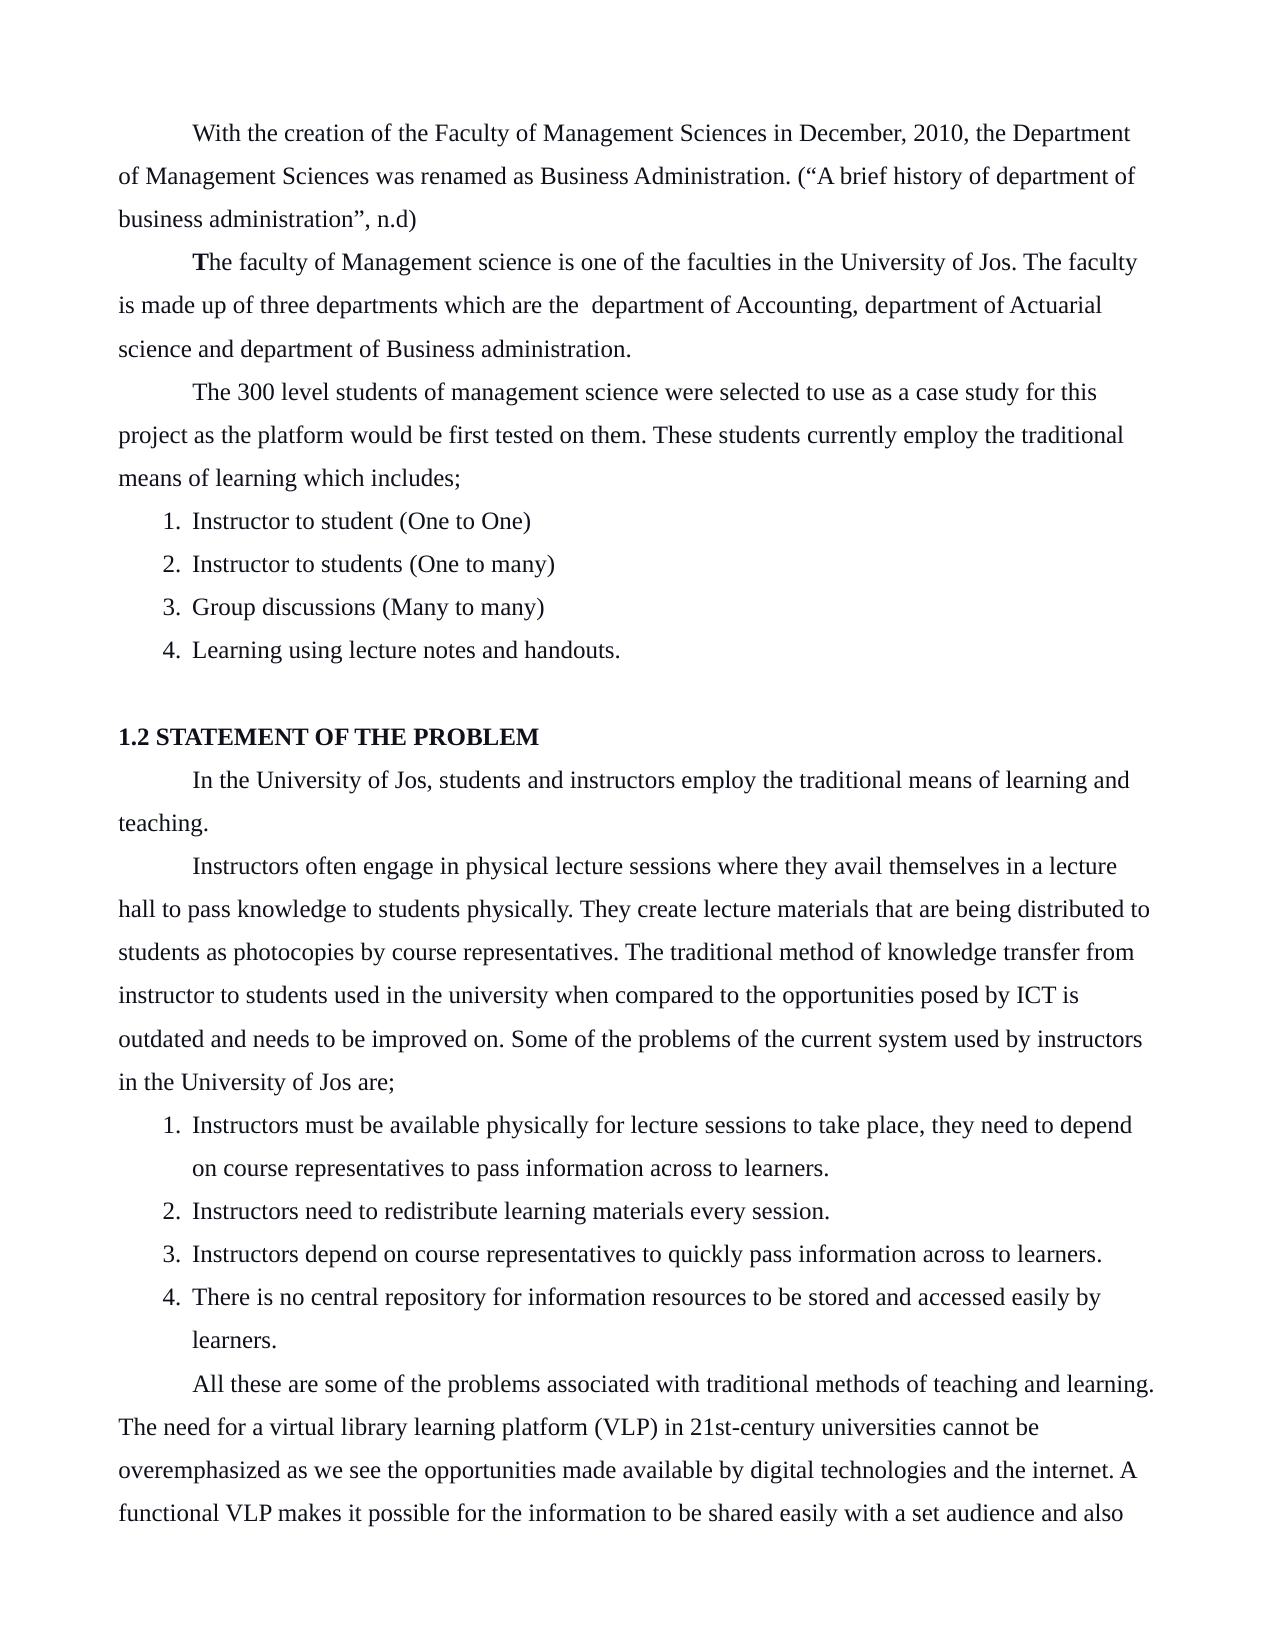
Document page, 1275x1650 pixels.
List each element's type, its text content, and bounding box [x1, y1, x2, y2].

list Instructors depend on course representatives to quickly pass information across to learners. [162, 1239, 1157, 1268]
text 1.2 STATEMENT OF THE PROBLEM [118, 722, 1157, 751]
list Instructors must be available physically for lecture sessions to take place, they need to depend on course representatives to pass information across to learners. [162, 1110, 1157, 1182]
list Instructors need to redistribute learning materials every session. [162, 1196, 1157, 1225]
text The need for a virtual library learning platform (VLP) in 21st-century universities cannot be overemphasized as we see the opportunities made available by digital technologies and the internet. A functional VLP makes it possible for the information to be shared easily with a set audience and also [118, 1412, 1157, 1527]
text All these are some of the problems associated with traditional methods of teaching and learning. [118, 1369, 1157, 1397]
text In the University of Jos, students and instructors employ the traditional means of learning and teaching. [118, 765, 1157, 837]
list Learning using lecture notes and handouts. [162, 636, 1157, 664]
list Group discussions (Many to many) [162, 592, 1157, 621]
text Instructors often engage in physical lecture sessions where they avail themselves in a lecture hall to pass knowledge to students physically. They create lecture materials that are being distributed to students as photocopies by course representatives. The traditional method of knowledge transfer from instructor to students used in the university when compared to the opportunities posed by ICT is outdated and needs to be improved on. Some of the problems of the current system used by instructors in the University of Jos are; [118, 851, 1157, 1096]
list There is no central repository for information resources to be stored and accessed easily by learners. [162, 1282, 1157, 1354]
list Instructor to student (One to One) [162, 506, 1157, 535]
text The faculty of Management science is one of the faculties in the University of Jos. The faculty is made up of three departments which are the department of Accounting, department of Actuarial science and department of Business administration. [118, 247, 1157, 362]
list Instructor to students (One to many) [162, 549, 1157, 578]
text With the creation of the Faculty of Management Sciences in December, 2010, the Department of Management Sciences was renamed as Business Administration. (“A brief history of department of business administration”, n.d) [118, 118, 1157, 233]
text The 300 level students of management science were selected to use as a case study for this project as the platform would be first tested on them. These students currently employ the traditional means of learning which includes; [118, 377, 1157, 492]
